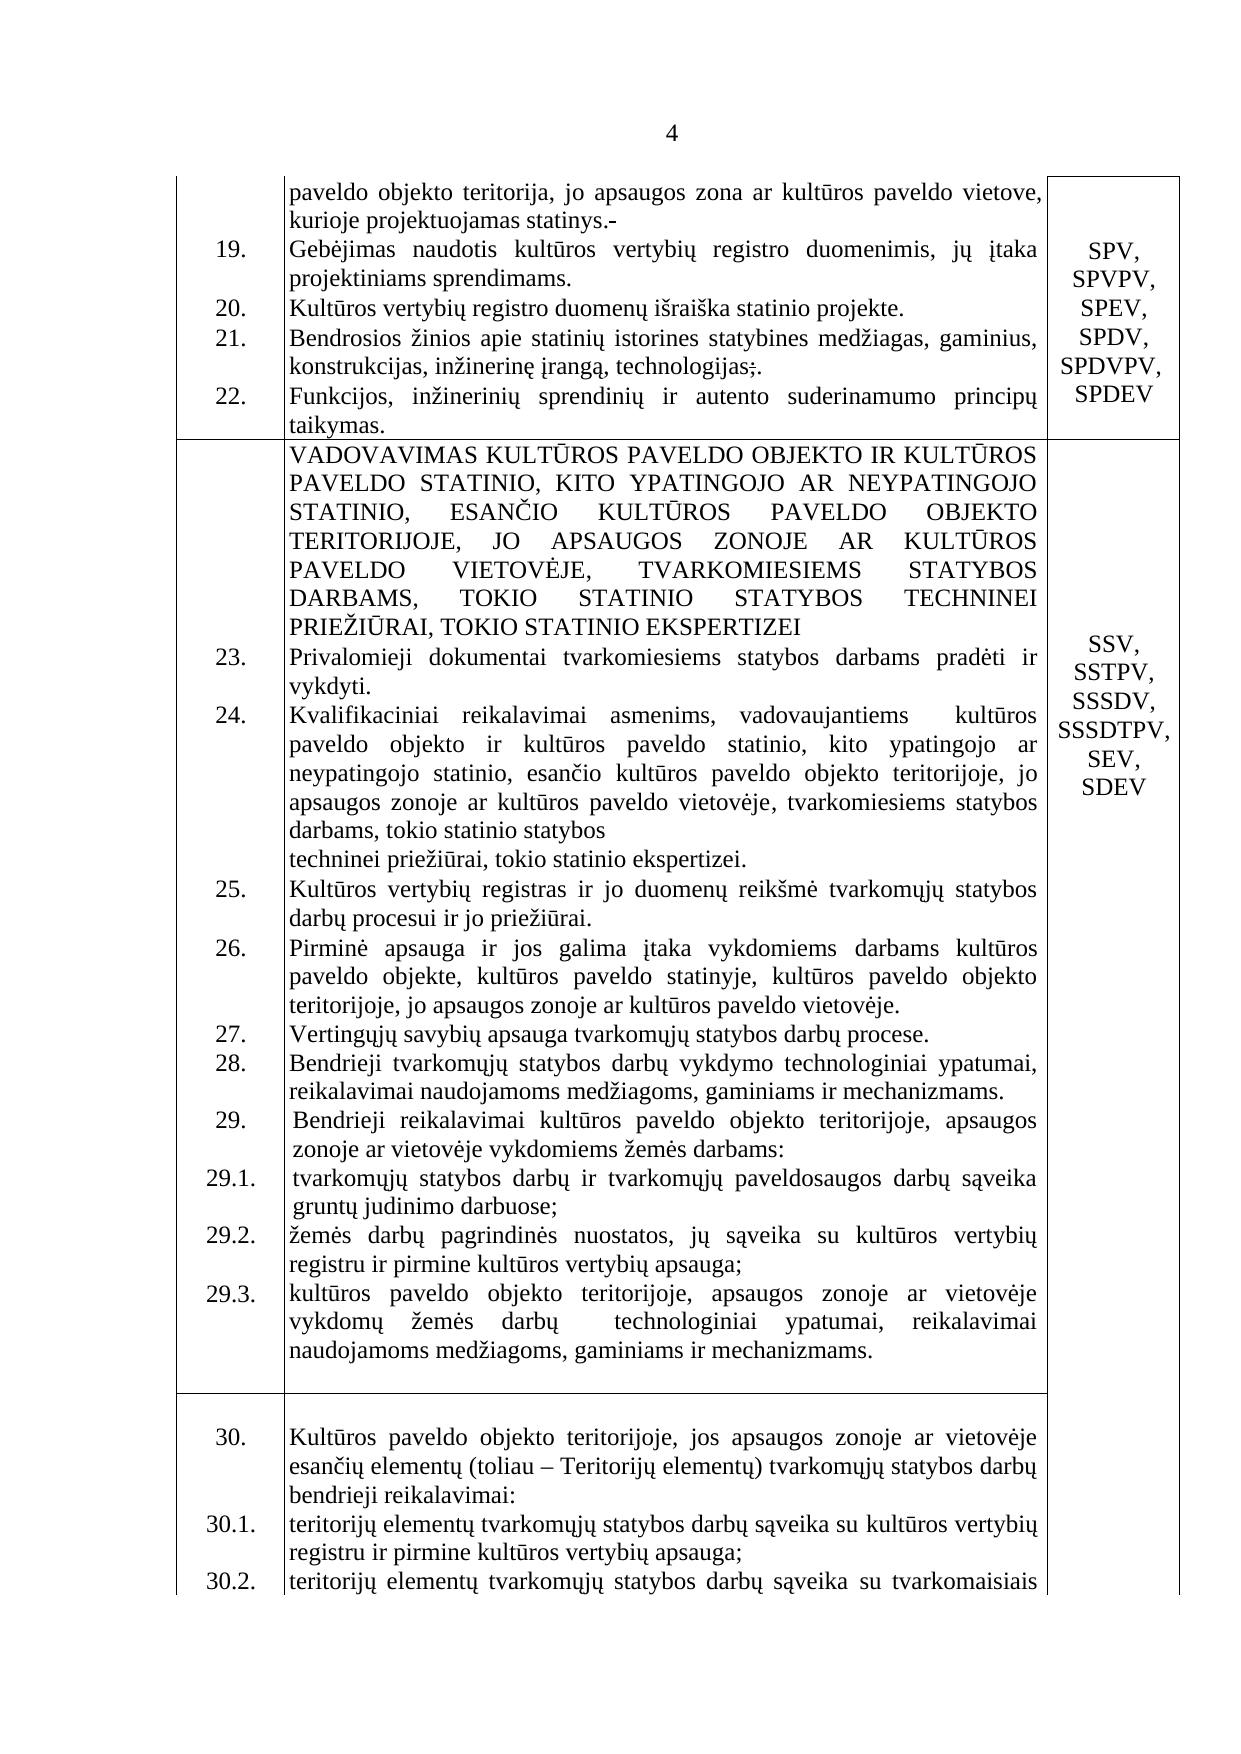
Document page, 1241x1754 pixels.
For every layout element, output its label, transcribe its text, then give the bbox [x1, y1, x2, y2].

table_cell [177, 440, 284, 641]
table_cell teritorijų elementų tvarkomųjų statybos darbų sąveika su tvarkomaisiais [285, 1566, 1047, 1595]
table_cell [177, 176, 284, 234]
table_cell Bendrieji reikalavimai kultūros paveldo objekto teritorijoje, apsaugos zonoje ar vietovėje vykdomiems žemės darbams: [285, 1105, 1047, 1163]
table_cell 29.3. [177, 1249, 284, 1393]
table_cell 24. [177, 700, 284, 873]
table_cell Kvalifikaciniai reikalavimai asmenims, vadovaujantiems kultūros paveldo objekto ir kultūros paveldo statinio, kito ypatingojo ar neypatingojo statinio, esančio kultūros paveldo objekto teritorijoje, jo apsaugos zonoje ar kultūros paveldo vietovėje, tvarkomiesiems statybos darbams, tokio statinio statybos techninei priežiūrai, tokio statinio ekspertizei. [285, 700, 1047, 873]
table_cell 30.2. [177, 1566, 284, 1595]
table_cell Kultūros vertybių registras ir jo duomenų reikšmė tvarkomųjų statybos darbų procesui ir jo priežiūrai. [285, 873, 1047, 932]
table_cell Bendrosios žinios apie statinių istorines statybines medžiagas, gaminius, konstrukcijas, inžinerinę įrangą, technologijas;. [285, 322, 1047, 380]
table_cell 19. [177, 234, 284, 292]
table_cell 28. [177, 1048, 284, 1105]
table_cell 26. [177, 932, 284, 1019]
table_cell [177, 1394, 284, 1422]
table_cell [1048, 1019, 1179, 1595]
table_cell 30.1. [177, 1509, 284, 1566]
table_cell 22. [177, 380, 284, 439]
table_cell Funkcijos, inžinerinių sprendinių ir autento suderinamumo principų taikymas. [285, 380, 1047, 439]
table_cell 27. [177, 1019, 284, 1048]
table_cell Kultūros paveldo objekto teritorijoje, jos apsaugos zonoje ar vietovėje esančių elementų (toliau – Teritorijų elementų) tvarkomųjų statybos darbų bendrieji reikalavimai: [285, 1423, 1047, 1509]
table_cell Kultūros vertybių registro duomenų išraiška statinio projekte. [285, 292, 1047, 322]
table_cell 20. [177, 292, 284, 322]
table_cell [285, 1394, 1047, 1422]
table_cell 23. [177, 641, 284, 699]
table_cell paveldo objekto teritorija, jo apsaugos zona ar kultūros paveldo vietove, kurioje projektuojamas statinys. [285, 176, 1047, 234]
table_cell SSV, SSTPV, SSSDV, SSSDTPV, SEV, SDEV [1048, 440, 1179, 1019]
table_cell teritorijų elementų tvarkomųjų statybos darbų sąveika su kultūros vertybių registru ir pirmine kultūros vertybių apsauga; [285, 1509, 1047, 1566]
table_cell 21. [177, 322, 284, 380]
table_cell SPV, SPVPV, SPEV, SPDV, SPDVPV, SPDEV [1048, 234, 1179, 439]
table_cell Privalomieji dokumentai tvarkomiesiems statybos darbams pradėti ir vykdyti. [285, 641, 1047, 699]
table_cell Bendrieji tvarkomųjų statybos darbų vykdymo technologiniai ypatumai, reikalavimai naudojamoms medžiagoms, gaminiams ir mechanizmams. [285, 1048, 1047, 1105]
table_cell tvarkomųjų statybos darbų ir tvarkomųjų paveldosaugos darbų sąveika gruntų judinimo darbuose; žemės darbų pagrindinės nuostatos, jų sąveika su kultūros vertybių registru ir pirmine kultūros vertybių apsauga; kultūros paveldo objekto teritorijoje, apsaugos zonoje ar vietovėje vykdomų žemės darbų technologiniai ypatumai, reikalavimai naudojamoms medžiagoms, gaminiams ir mechanizmams. [285, 1163, 1047, 1393]
table_cell 30. [177, 1423, 284, 1509]
table_cell [1048, 177, 1179, 234]
table_cell 29.1. 29.2. [177, 1163, 284, 1249]
table_cell 25. [177, 873, 284, 932]
table_cell Pirminė apsauga ir jos galima įtaka vykdomiems darbams kultūros paveldo objekte, kultūros paveldo statinyje, kultūros paveldo objekto teritorijoje, jo apsaugos zonoje ar kultūros paveldo vietovėje. [285, 932, 1047, 1019]
table_cell Vertingųjų savybių apsauga tvarkomųjų statybos darbų procese. [285, 1019, 1047, 1048]
table_cell Gebėjimas naudotis kultūros vertybių registro duomenimis, jų įtaka projektiniams sprendimams. [285, 234, 1047, 292]
table_cell VADOVAVIMAS KULTŪROS PAVELDO OBJEKTO IR KULTŪROS PAVELDO STATINIO, KITO YPATINGOJO AR NEYPATINGOJO STATINIO, ESANČIO KULTŪROS PAVELDO OBJEKTO TERITORIJOJE, JO APSAUGOS ZONOJE AR KULTŪROS PAVELDO VIETOVĖJE, TVARKOMIESIEMS STATYBOS DARBAMS, TOKIO STATINIO STATYBOS TECHNINEI PRIEŽIŪRAI, TOKIO STATINIO EKSPERTIZEI [285, 440, 1047, 641]
table_cell 29. [177, 1105, 284, 1163]
